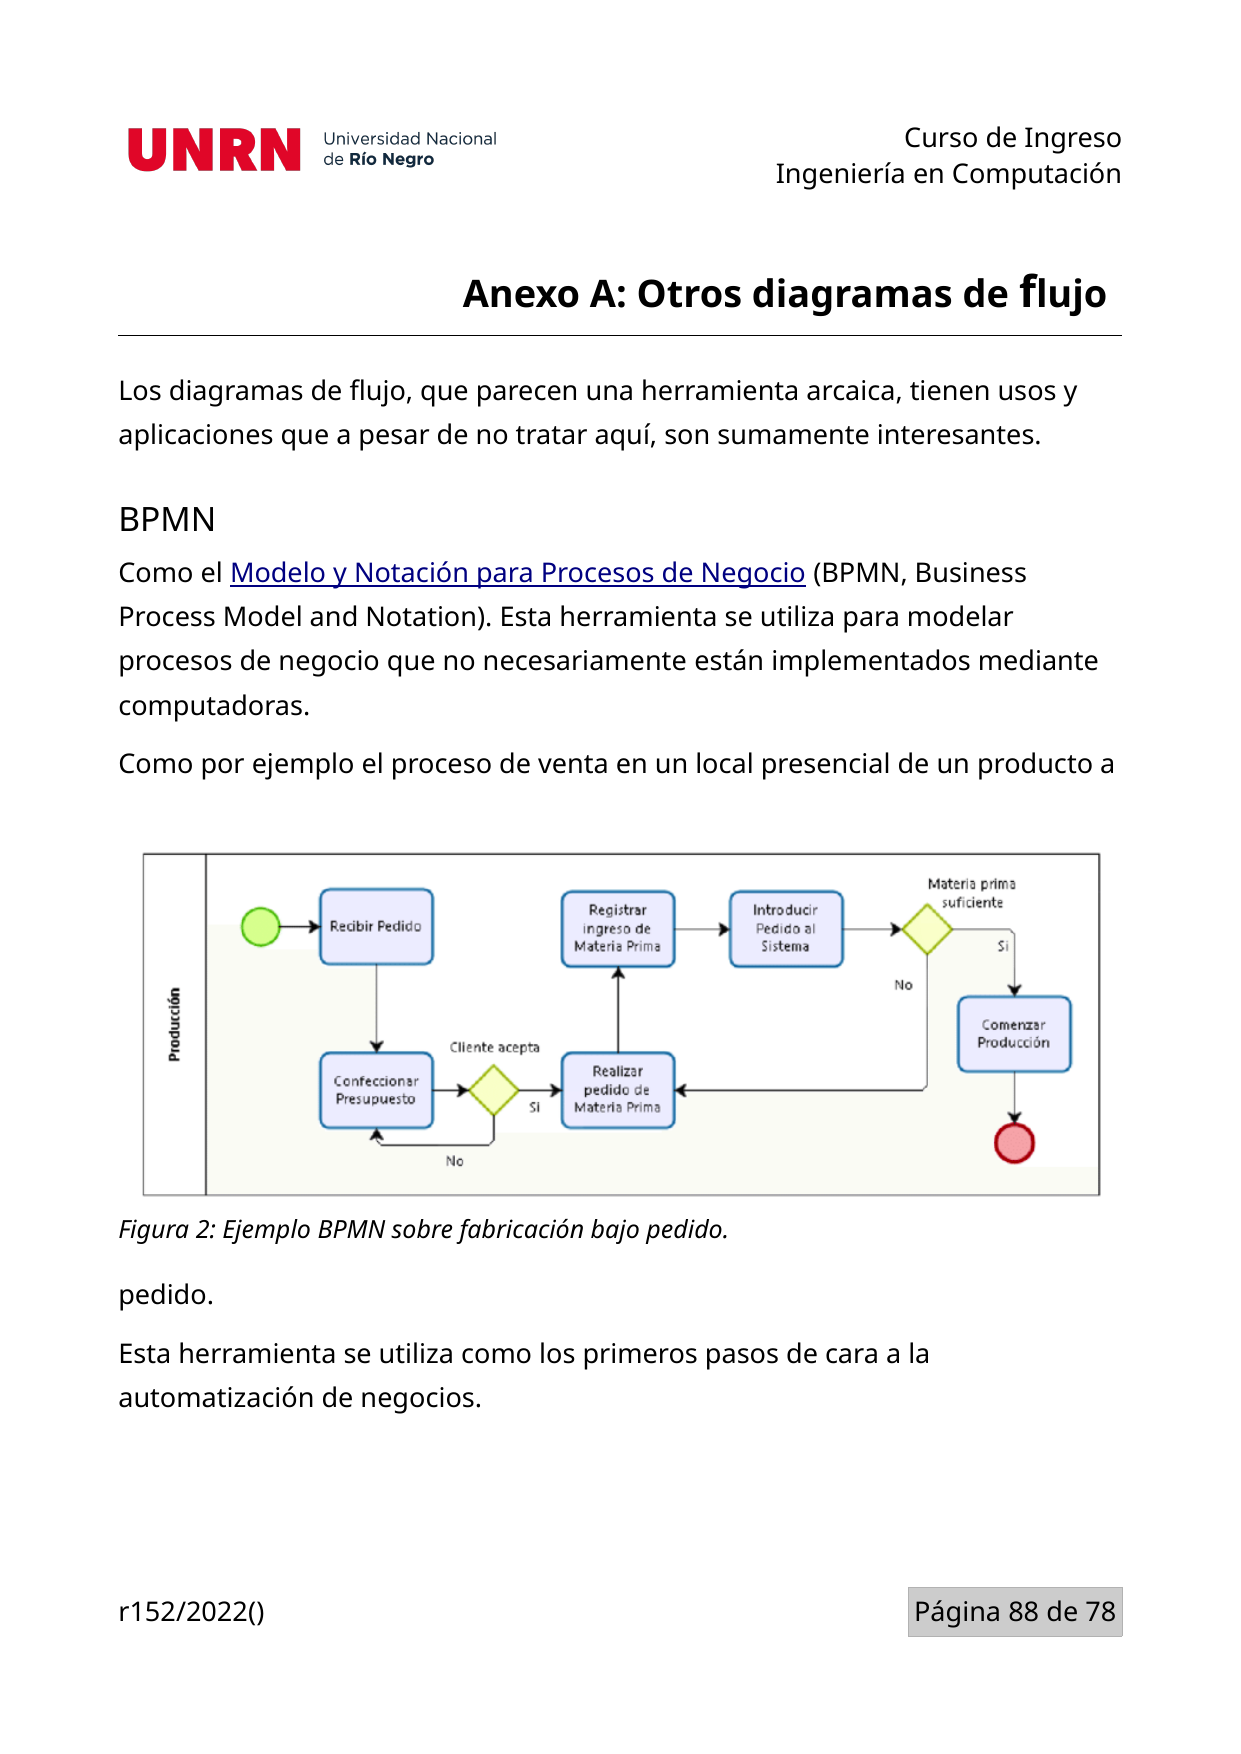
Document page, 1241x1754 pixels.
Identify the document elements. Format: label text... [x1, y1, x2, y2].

text Figura 2: Ejemplo BPMN sobre fabricación bajo pedido. [118, 1212, 1122, 1246]
picture [118, 118, 505, 180]
subtitle Anexo A: Otros diagramas de flujo [118, 246, 1122, 335]
text Como el Modelo y Notación para Procesos de Negocio (BPMN, Business Process Model and Notation). Esta herramienta se utiliza para modelar procesos de negocio que no necesariamente están implementados mediante computadoras. [118, 553, 1122, 723]
text pedido. [118, 1246, 1122, 1312]
subtitle BPMN [118, 495, 1122, 541]
text Como por ejemplo el proceso de venta en un local presencial de un producto a [118, 745, 1122, 829]
text Los diagramas de flujo, que parecen una herramienta arcaica, tienen usos y aplicaciones que a pesar de no tratar aquí, son sumamente interesantes. [118, 371, 1122, 452]
text Esta herramienta se utiliza como los primeros pasos de cara a la automatización de negocios. [118, 1334, 1122, 1415]
picture [118, 829, 1123, 1212]
